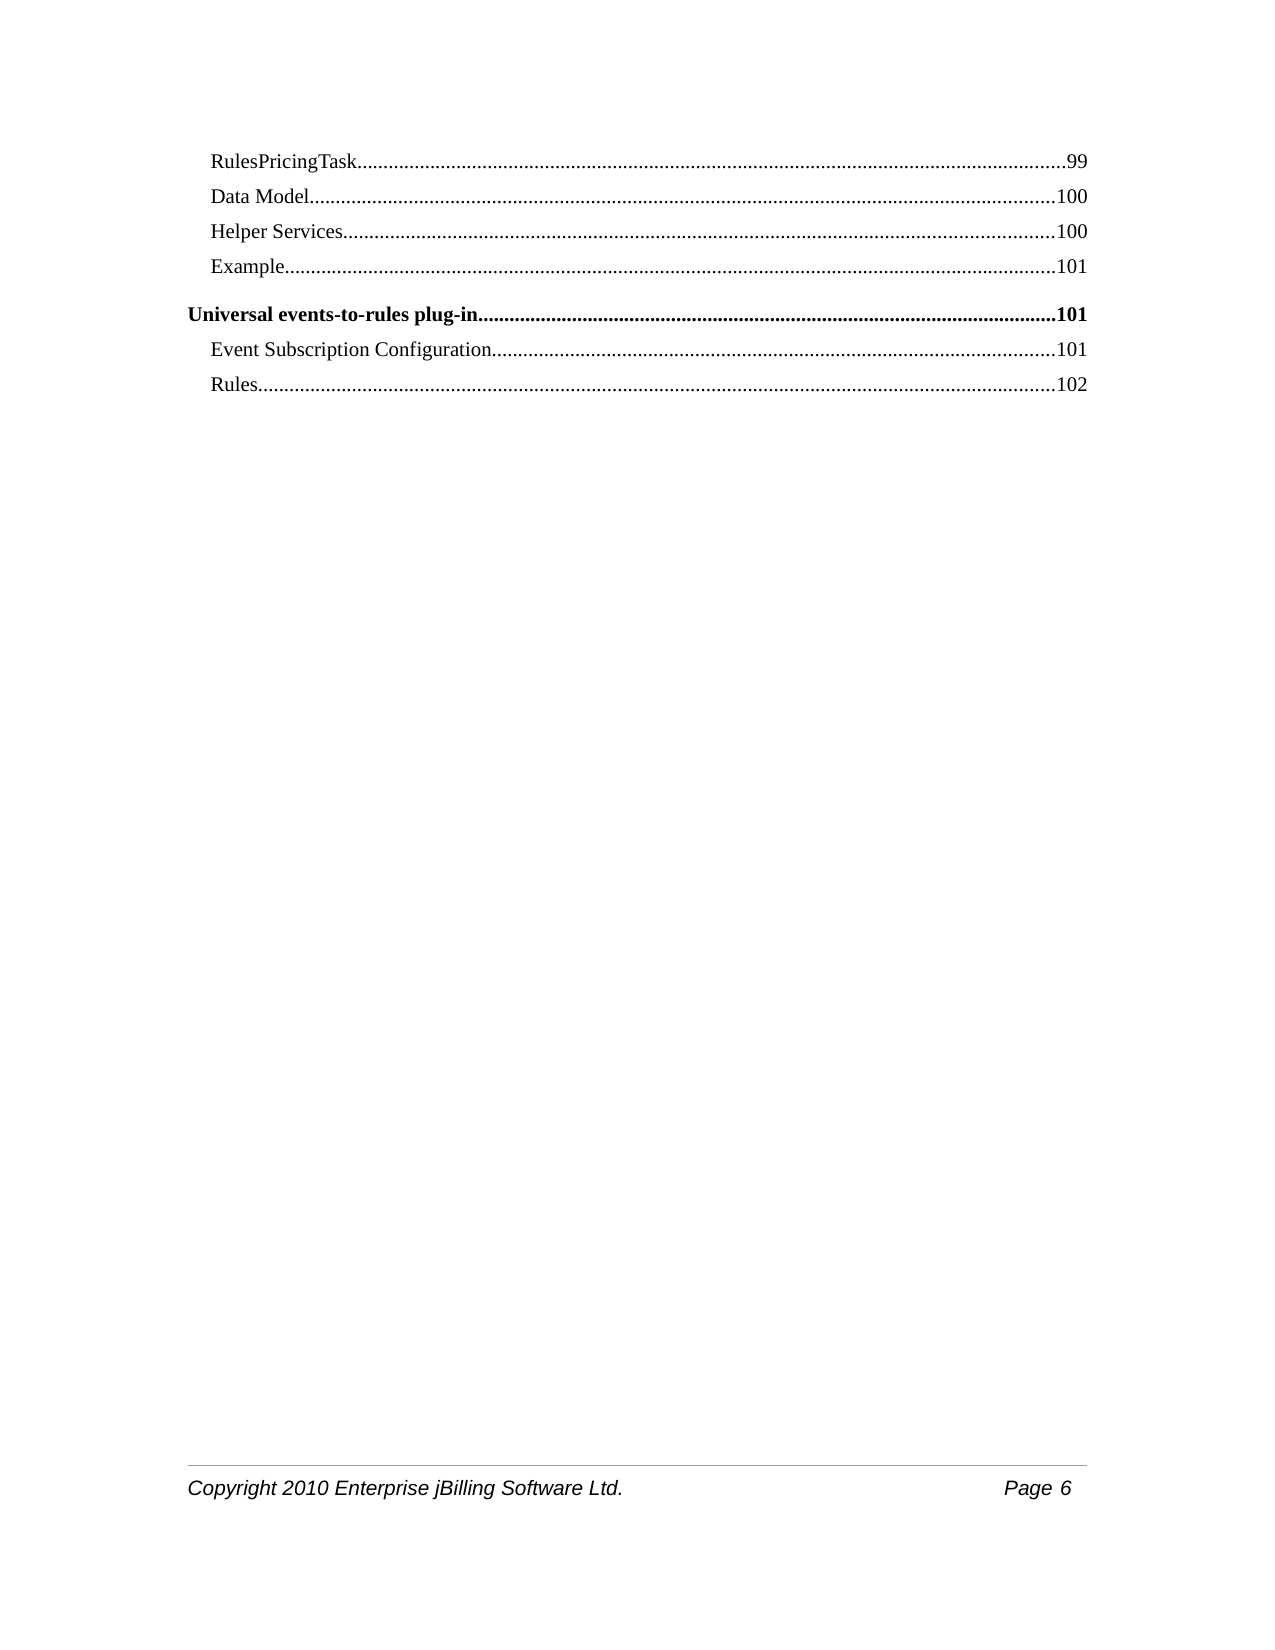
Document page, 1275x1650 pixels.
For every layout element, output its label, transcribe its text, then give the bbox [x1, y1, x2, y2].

text Helper Services 100 [210, 220, 1087, 243]
text Example 101 [210, 255, 1087, 278]
text Data Model 100 [210, 185, 1087, 208]
text Universal events-to-rules plug-in 101 [187, 303, 1087, 326]
text Event Subscription Configuration 101 [210, 338, 1087, 361]
text Rules 102 [210, 373, 1087, 396]
text RulesPricingTask 99 [210, 150, 1087, 173]
